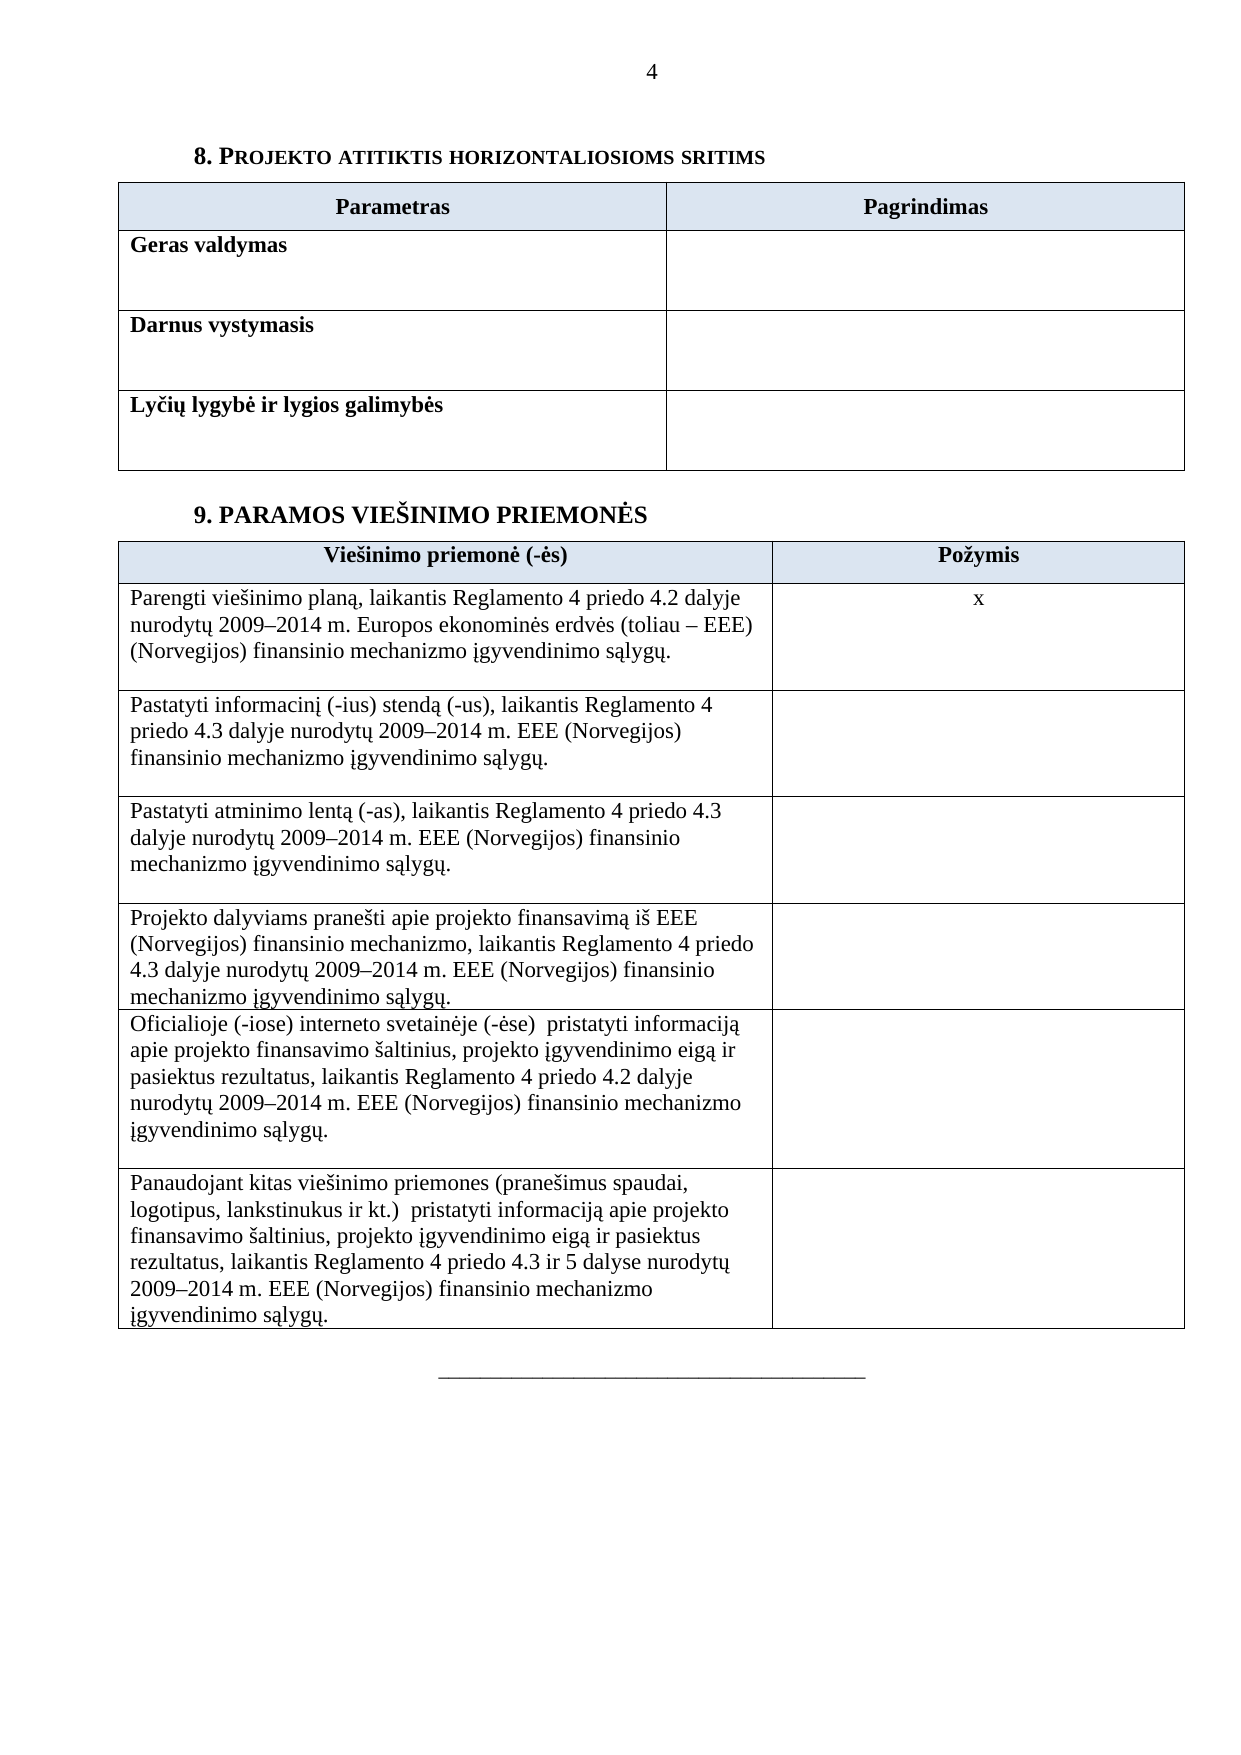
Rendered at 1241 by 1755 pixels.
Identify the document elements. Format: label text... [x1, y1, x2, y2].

table_cell Parengti viešinimo planą, laikantis Reglamento 4 priedo 4.2 dalyje nurodytų 2009–2014 m. Europos ekonominės erdvės (toliau – EEE) (Norvegijos) finansinio mechanizmo įgyvendinimo sąlygų. [119, 584, 772, 690]
table_cell x [773, 584, 1184, 690]
table_cell Lyčių lygybė ir lygios galimybės [119, 391, 666, 470]
text 8. Projekto atitiktis horizontaliosioms sritims [194, 141, 1185, 170]
table_cell Pastatyti atminimo lentą (-as), laikantis Reglamento 4 priedo 4.3 dalyje nurodytų 2009–2014 m. EEE (Norvegijos) finansinio mechanizmo įgyvendinimo sąlygų. [119, 797, 772, 903]
table_cell [773, 797, 1184, 903]
table_cell [773, 1010, 1184, 1168]
table_cell Panaudojant kitas viešinimo priemones (pranešimus spaudai, logotipus, lankstinukus ir kt.) pristatyti informaciją apie projekto finansavimo šaltinius, projekto įgyvendinimo eigą ir pasiektus rezultatus, laikantis Reglamento 4 priedo 4.3 ir 5 dalyse nurodytų 2009–2014 m. EEE (Norvegijos) finansinio mechanizmo įgyvendinimo sąlygų. [119, 1169, 772, 1327]
table_cell [773, 691, 1184, 796]
table_header Pagrindimas [667, 183, 1184, 230]
text 9. PARAMOS VIEŠINIMO PRIEMONĖS [194, 500, 1185, 528]
text _________________________________________ [119, 1357, 1185, 1381]
table_header Parametras [119, 183, 666, 230]
table_cell Darnus vystymasis [119, 311, 666, 390]
table_header Viešinimo priemonė (-ės) [119, 542, 772, 583]
table_cell [667, 311, 1184, 390]
table_cell [667, 391, 1184, 470]
table_cell Projekto dalyviams pranešti apie projekto finansavimą iš EEE (Norvegijos) finansinio mechanizmo, laikantis Reglamento 4 priedo 4.3 dalyje nurodytų 2009–2014 m. EEE (Norvegijos) finansinio mechanizmo įgyvendinimo sąlygų. [119, 904, 772, 1009]
table_cell [773, 1169, 1184, 1327]
table_cell Pastatyti informacinį (-ius) stendą (-us), laikantis Reglamento 4 priedo 4.3 dalyje nurodytų 2009–2014 m. EEE (Norvegijos) finansinio mechanizmo įgyvendinimo sąlygų. [119, 691, 772, 796]
table_cell [773, 904, 1184, 1009]
table_cell [667, 231, 1184, 310]
table_header Požymis [773, 542, 1184, 583]
table_cell Oficialioje (-iose) interneto svetainėje (-ėse) pristatyti informaciją apie projekto finansavimo šaltinius, projekto įgyvendinimo eigą ir pasiektus rezultatus, laikantis Reglamento 4 priedo 4.2 dalyje nurodytų 2009–2014 m. EEE (Norvegijos) finansinio mechanizmo įgyvendinimo sąlygų. [119, 1010, 772, 1168]
table_cell Geras valdymas [119, 231, 666, 310]
